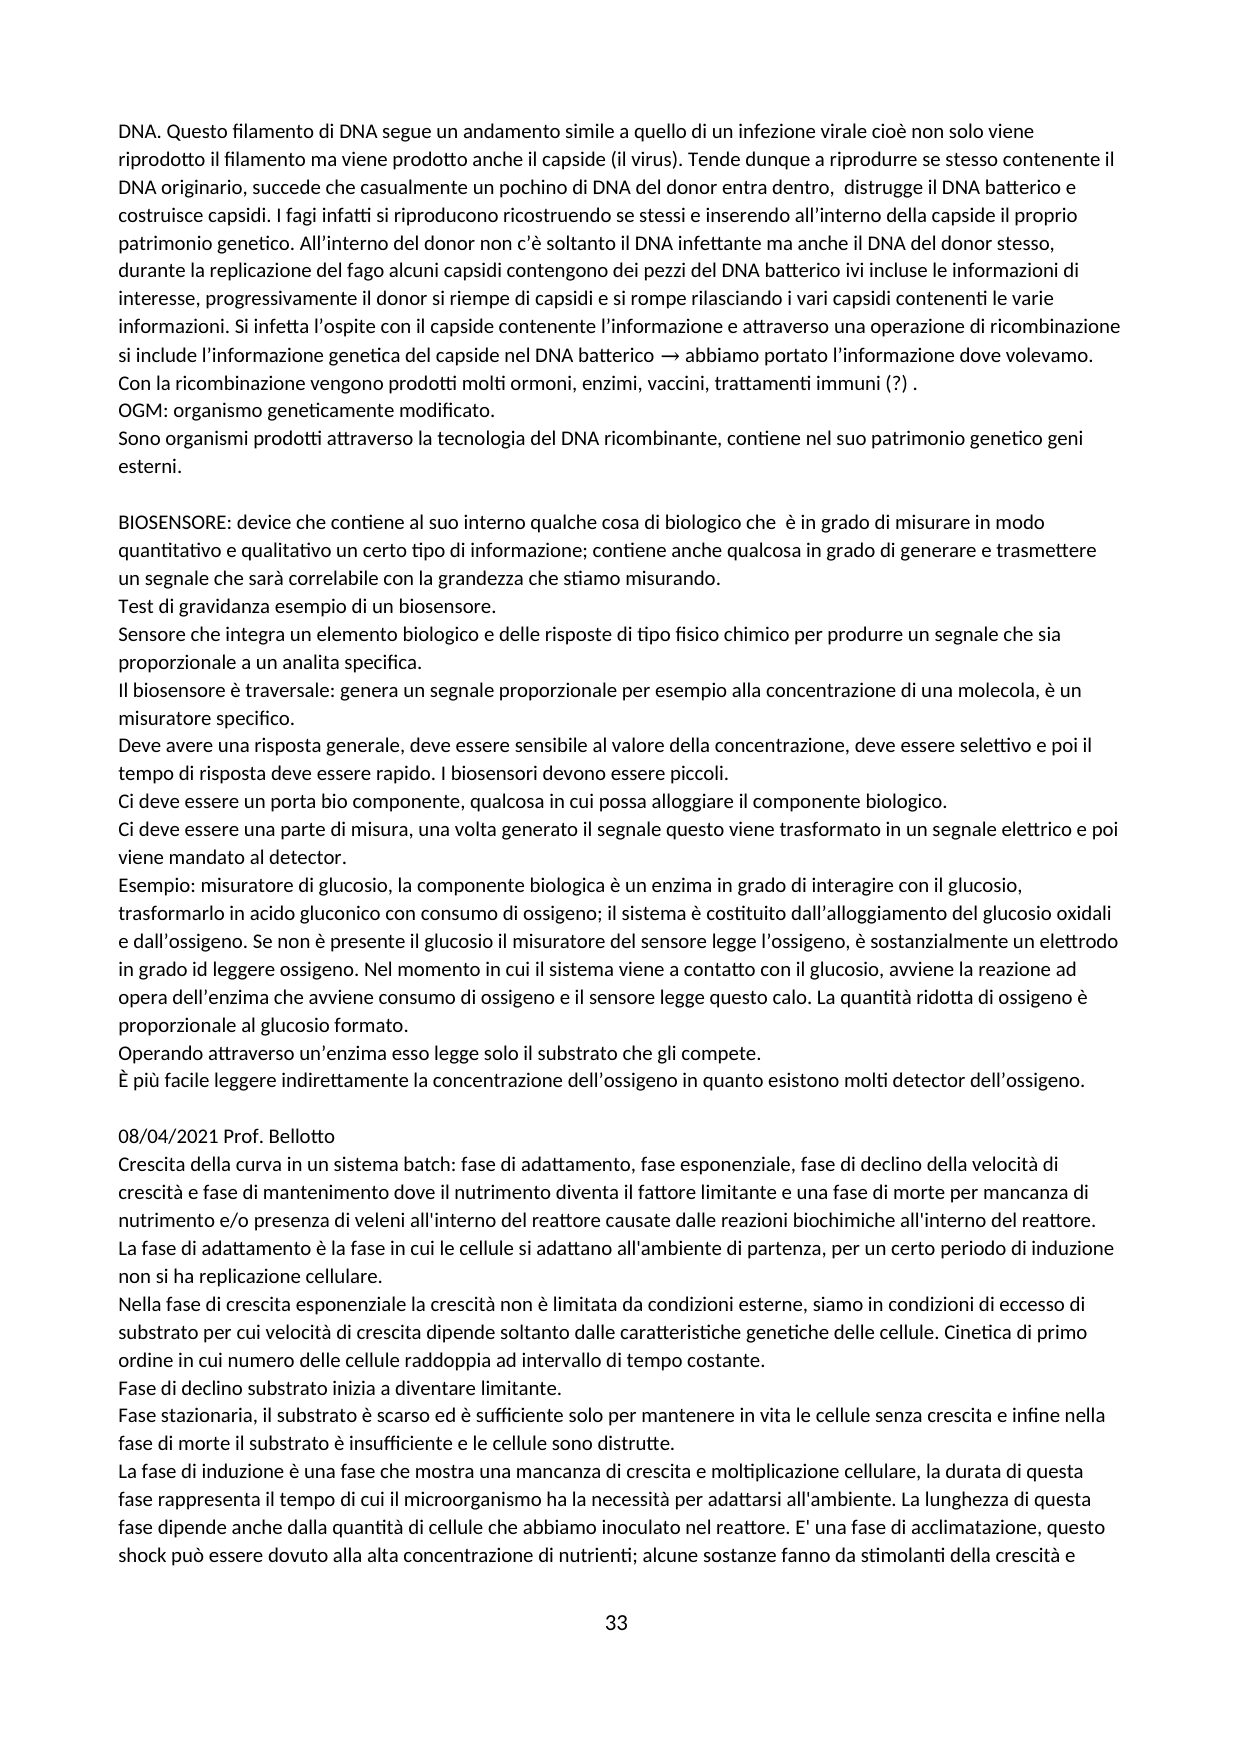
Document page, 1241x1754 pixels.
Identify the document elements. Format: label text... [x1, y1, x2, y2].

text DNA. Questo filamento di DNA segue un andamento simile a quello di un infezione virale cioè non solo viene riprodotto il filamento ma viene prodotto anche il capside (il virus). Tende dunque a riprodurre se stesso contenente il DNA originario, succede che casualmente un pochino di DNA del donor entra dentro, distrugge il DNA batterico e costruisce capsidi. I fagi infatti si riproducono ricostruendo se stessi e inserendo all’interno della capside il proprio patrimonio genetico. All’interno del donor non c’è soltanto il DNA infettante ma anche il DNA del donor stesso, durante la replicazione del fago alcuni capsidi contengono dei pezzi del DNA batterico ivi incluse le informazioni di interesse, progressivamente il donor si riempe di capsidi e si rompe rilasciando i vari capsidi contenenti le varie informazioni. Si infetta l’ospite con il capside contenente l’informazione e attraverso una operazione di ricombinazione si include l’informazione genetica del capside nel DNA batterico → abbiamo portato l’informazione dove volevamo. Con la ricombinazione vengono prodotti molti ormoni, enzimi, vaccini, trattamenti immuni (?) . OGM: organismo geneticamente modificato. Sono organismi prodotti attraverso la tecnologia del DNA ricombinante, contiene nel suo patrimonio genetico geni esterni. BIOSENSORE: device che contiene al suo interno qualche cosa di biologico che è in grado di misurare in modo quantitativo e qualitativo un certo tipo di informazione; contiene anche qualcosa in grado di generare e trasmettere un segnale che sarà correlabile con la grandezza che stiamo misurando. Test di gravidanza esempio di un biosensore. Sensore che integra un elemento biologico e delle risposte di tipo fisico chimico per produrre un segnale che sia proporzionale a un analita specifica. Il biosensore è traversale: genera un segnale proporzionale per esempio alla concentrazione di una molecola, è un misuratore specifico. Deve avere una risposta generale, deve essere sensibile al valore della concentrazione, deve essere selettivo e poi il tempo di risposta deve essere rapido. I biosensori devono essere piccoli. Ci deve essere un porta bio componente, qualcosa in cui possa alloggiare il componente biologico. Ci deve essere una parte di misura, una volta generato il segnale questo viene trasformato in un segnale elettrico e poi viene mandato al detector. Esempio: misuratore di glucosio, la componente biologica è un enzima in grado di interagire con il glucosio, trasformarlo in acido gluconico con consumo di ossigeno; il sistema è costituito dall’alloggiamento del glucosio oxidali e dall’ossigeno. Se non è presente il glucosio il misuratore del sensore legge l’ossigeno, è sostanzialmente un elettrodo in grado id leggere ossigeno. Nel momento in cui il sistema viene a contatto con il glucosio, avviene la reazione ad opera dell’enzima che avviene consumo di ossigeno e il sensore legge questo calo. La quantità ridotta di ossigeno è proporzionale al glucosio formato. Operando attraverso un’enzima esso legge solo il substrato che gli compete. È più facile leggere indirettamente la concentrazione dell’ossigeno in quanto esistono molti detector dell’ossigeno. [118, 118, 1122, 1121]
text 08/04/2021 Prof. Bellotto Crescita della curva in un sistema batch: fase di adattamento, fase esponenziale, fase di declino della velocità di crescità e fase di mantenimento dove il nutrimento diventa il fattore limitante e una fase di morte per mancanza di nutrimento e/o presenza di veleni all'interno del reattore causate dalle reazioni biochimiche all'interno del reattore. La fase di adattamento è la fase in cui le cellule si adattano all'ambiente di partenza, per un certo periodo di induzione non si ha replicazione cellulare. Nella fase di crescita esponenziale la crescità non è limitata da condizioni esterne, siamo in condizioni di eccesso di substrato per cui velocità di crescita dipende soltanto dalle caratteristiche genetiche delle cellule. Cinetica di primo ordine in cui numero delle cellule raddoppia ad intervallo di tempo costante. Fase di declino substrato inizia a diventare limitante. Fase stazionaria, il substrato è scarso ed è sufficiente solo per mantenere in vita le cellule senza crescita e infine nella fase di morte il substrato è insufficiente e le cellule sono distrutte. La fase di induzione è una fase che mostra una mancanza di crescita e moltiplicazione cellulare, la durata di questa fase rappresenta il tempo di cui il microorganismo ha la necessità per adattarsi all'ambiente. La lunghezza di questa fase dipende anche dalla quantità di cellule che abbiamo inoculato nel reattore. E' una fase di acclimatazione, questo shock può essere dovuto alla alta concentrazione di nutrienti; alcune sostanze fanno da stimolanti della crescità e [118, 1123, 1124, 1568]
